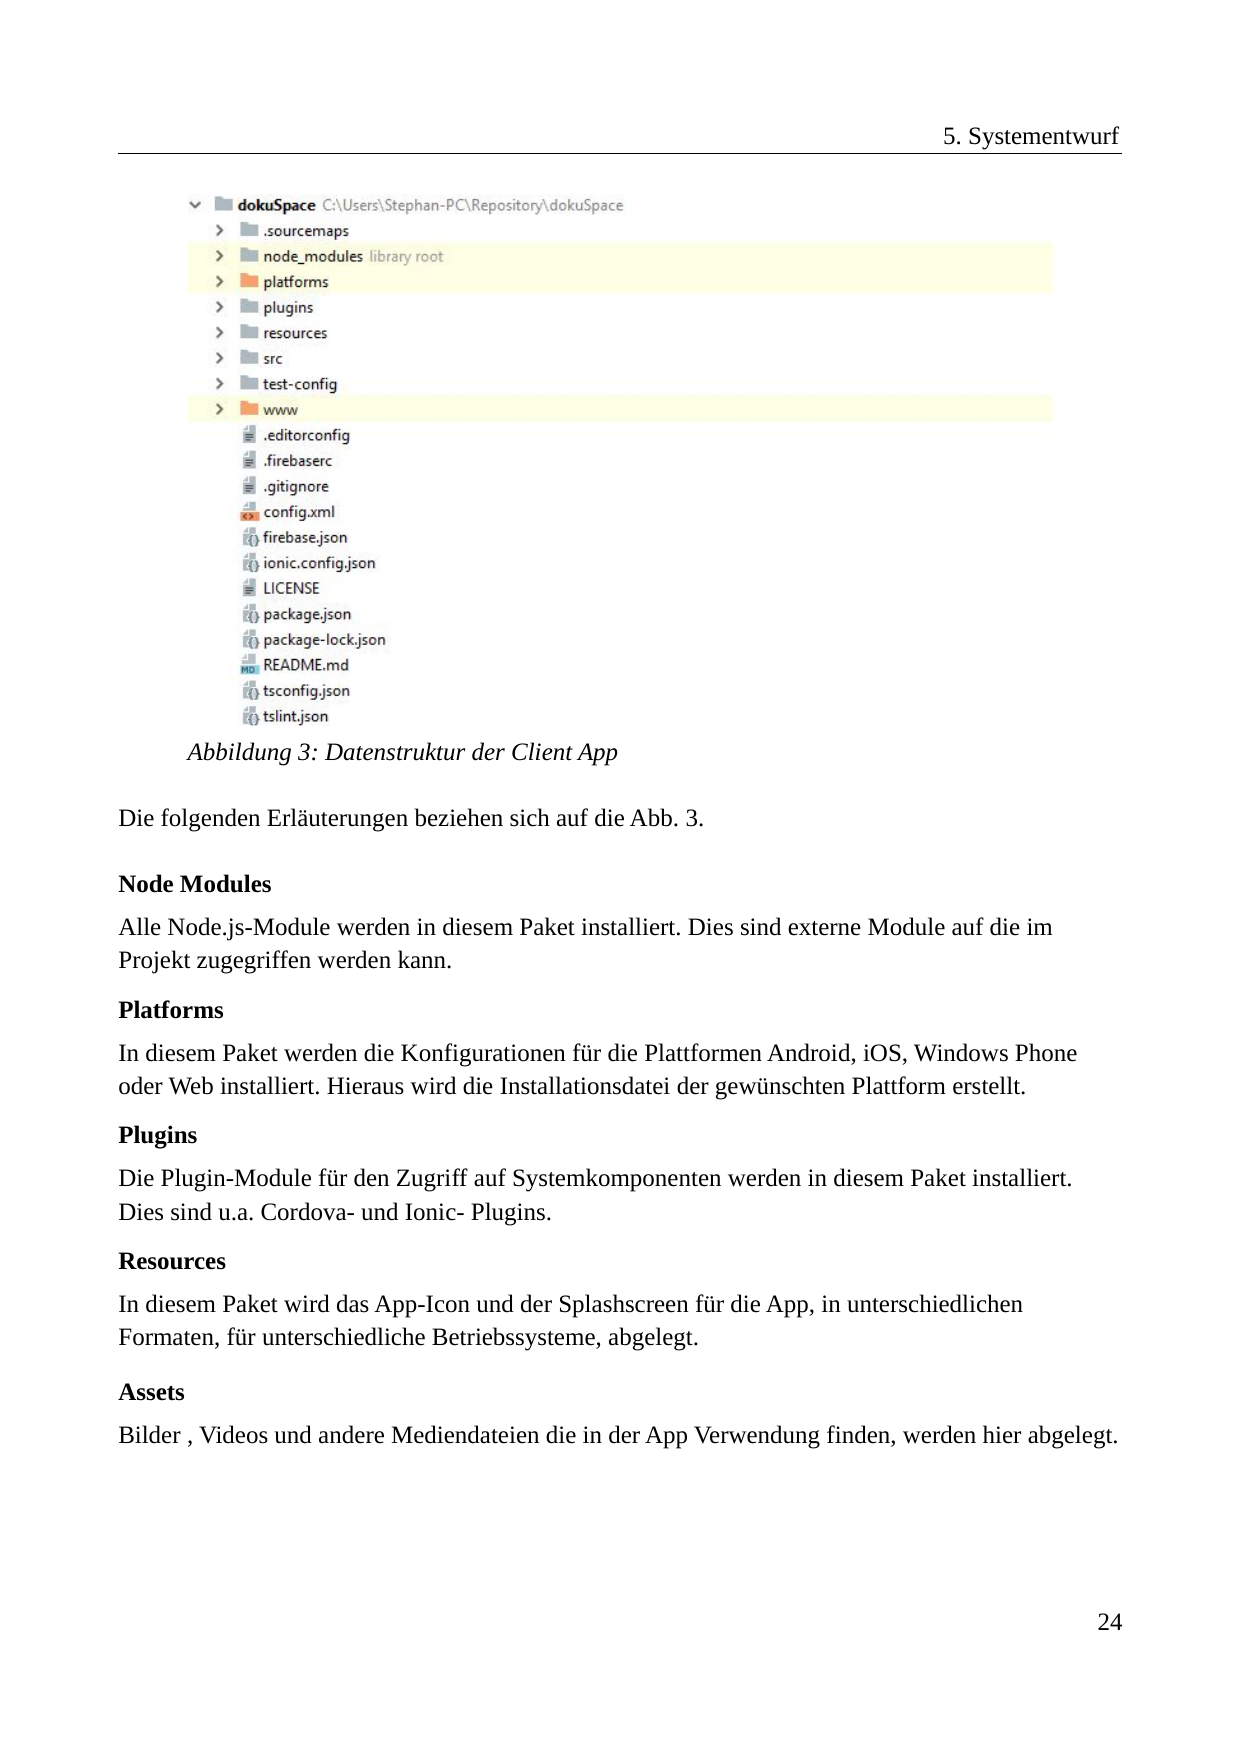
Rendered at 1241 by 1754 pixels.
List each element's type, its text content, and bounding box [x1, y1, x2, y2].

text Resources [118, 1246, 1122, 1275]
text Platforms [118, 995, 1122, 1023]
picture [187, 194, 1053, 728]
text Bilder , Videos und andere Mediendateien die in der App Verwendung finden, werden hier abgelegt. [118, 1420, 1122, 1449]
text Die folgenden Erläuterungen beziehen sich auf die Abb. 3. [118, 803, 1122, 832]
text Assets [118, 1377, 1122, 1406]
text In diesem Paket wird das App-Icon und der Splashscreen für die App, in unterschiedlichen Formaten, für unterschiedliche Betriebssysteme, abgelegt. [118, 1289, 1122, 1351]
text Plugins [118, 1120, 1122, 1149]
text In diesem Paket werden die Konfigurationen für die Plattformen Android, iOS, Windows Phone oder Web installiert. Hieraus wird die Installationsdatei der gewünschten Plattform erstellt. [118, 1038, 1122, 1100]
text Node Modules [118, 869, 1122, 898]
text Abbildung 3: Datenstruktur der Client App [187, 728, 1053, 766]
text Die Plugin-Module für den Zugriff auf Systemkomponenten werden in diesem Paket installiert. Dies sind u.a. Cordova- und Ionic- Plugins. [118, 1163, 1122, 1225]
text Alle Node.js-Module werden in diesem Paket installiert. Dies sind externe Module auf die im Projekt zugegriffen werden kann. [118, 912, 1122, 974]
